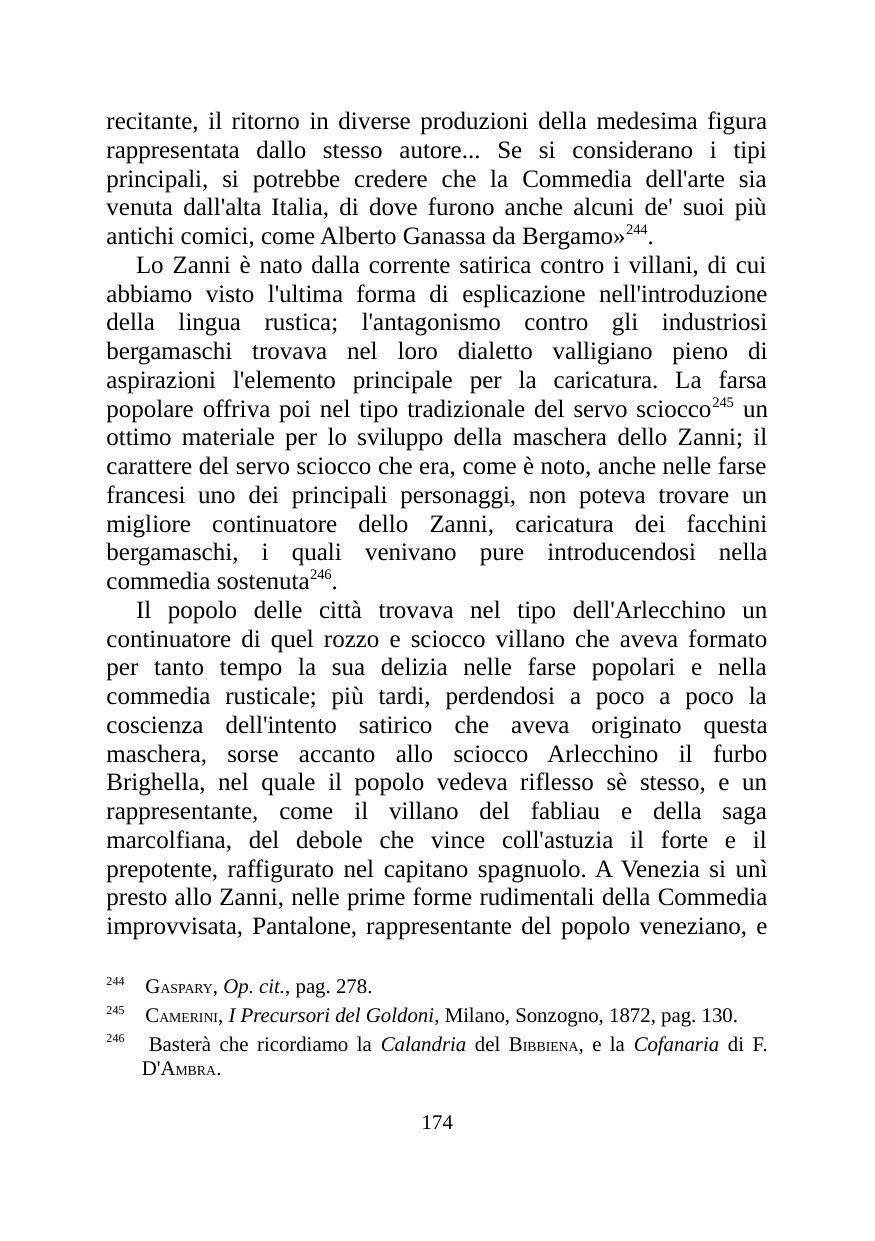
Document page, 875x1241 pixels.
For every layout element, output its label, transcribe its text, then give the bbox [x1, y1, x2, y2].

text Basterà che ricordiamo la Calandria del Bibbiena, e la Cofanaria di F. D'Ambra. [106, 1028, 768, 1080]
text recitante, il ritorno in diverse produzioni della medesima figura rappresentata dallo stesso autore... Se si considerano i tipi principali, si potrebbe credere che la Commedia dell'arte sia venuta dall'alta Italia, di dove furono anche alcuni de' suoi più antichi comici, come Alberto Ganassa da Bergamo». [106, 106, 768, 250]
text Gaspary, Op. cit., pag. 278. [106, 970, 768, 999]
text Il popolo delle città trovava nel tipo dell'Arlecchino un continuatore di quel rozzo e sciocco villano che aveva formato per tanto tempo la sua delizia nelle farse popolari e nella commedia rusticale; più tardi, perdendosi a poco a poco la coscienza dell'intento satirico che aveva originato questa maschera, sorse accanto allo sciocco Arlecchino il furbo Brighella, nel quale il popolo vedeva riflesso sè stesso, e un rappresentante, come il villano del fabliau e della saga marcolfiana, del debole che vince coll'astuzia il forte e il prepotente, raffigurato nel capitano spagnuolo. A Venezia si unì presto allo Zanni, nelle prime forme rudimentali della Commedia improvvisata, Pantalone, rappresentante del popolo veneziano, e [106, 595, 768, 940]
text Lo Zanni è nato dalla corrente satirica contro i villani, di cui abbiamo visto l'ultima forma di esplicazione nell'introduzione della lingua rustica; l'antagonismo contro gli industriosi bergamaschi trovava nel loro dialetto valligiano pieno di aspirazioni l'elemento principale per la caricatura. La farsa popolare offriva poi nel tipo tradizionale del servo sciocco un ottimo materiale per lo sviluppo della maschera dello Zanni; il carattere del servo sciocco che era, come è noto, anche nelle farse francesi uno dei principali personaggi, non poteva trovare un migliore continuatore dello Zanni, caricatura dei facchini bergamaschi, i quali venivano pure introducendosi nella commedia sostenuta. [106, 250, 768, 595]
text Camerini, I Precursori del Goldoni, Milano, Sonzogno, 1872, pag. 130. [106, 999, 768, 1028]
